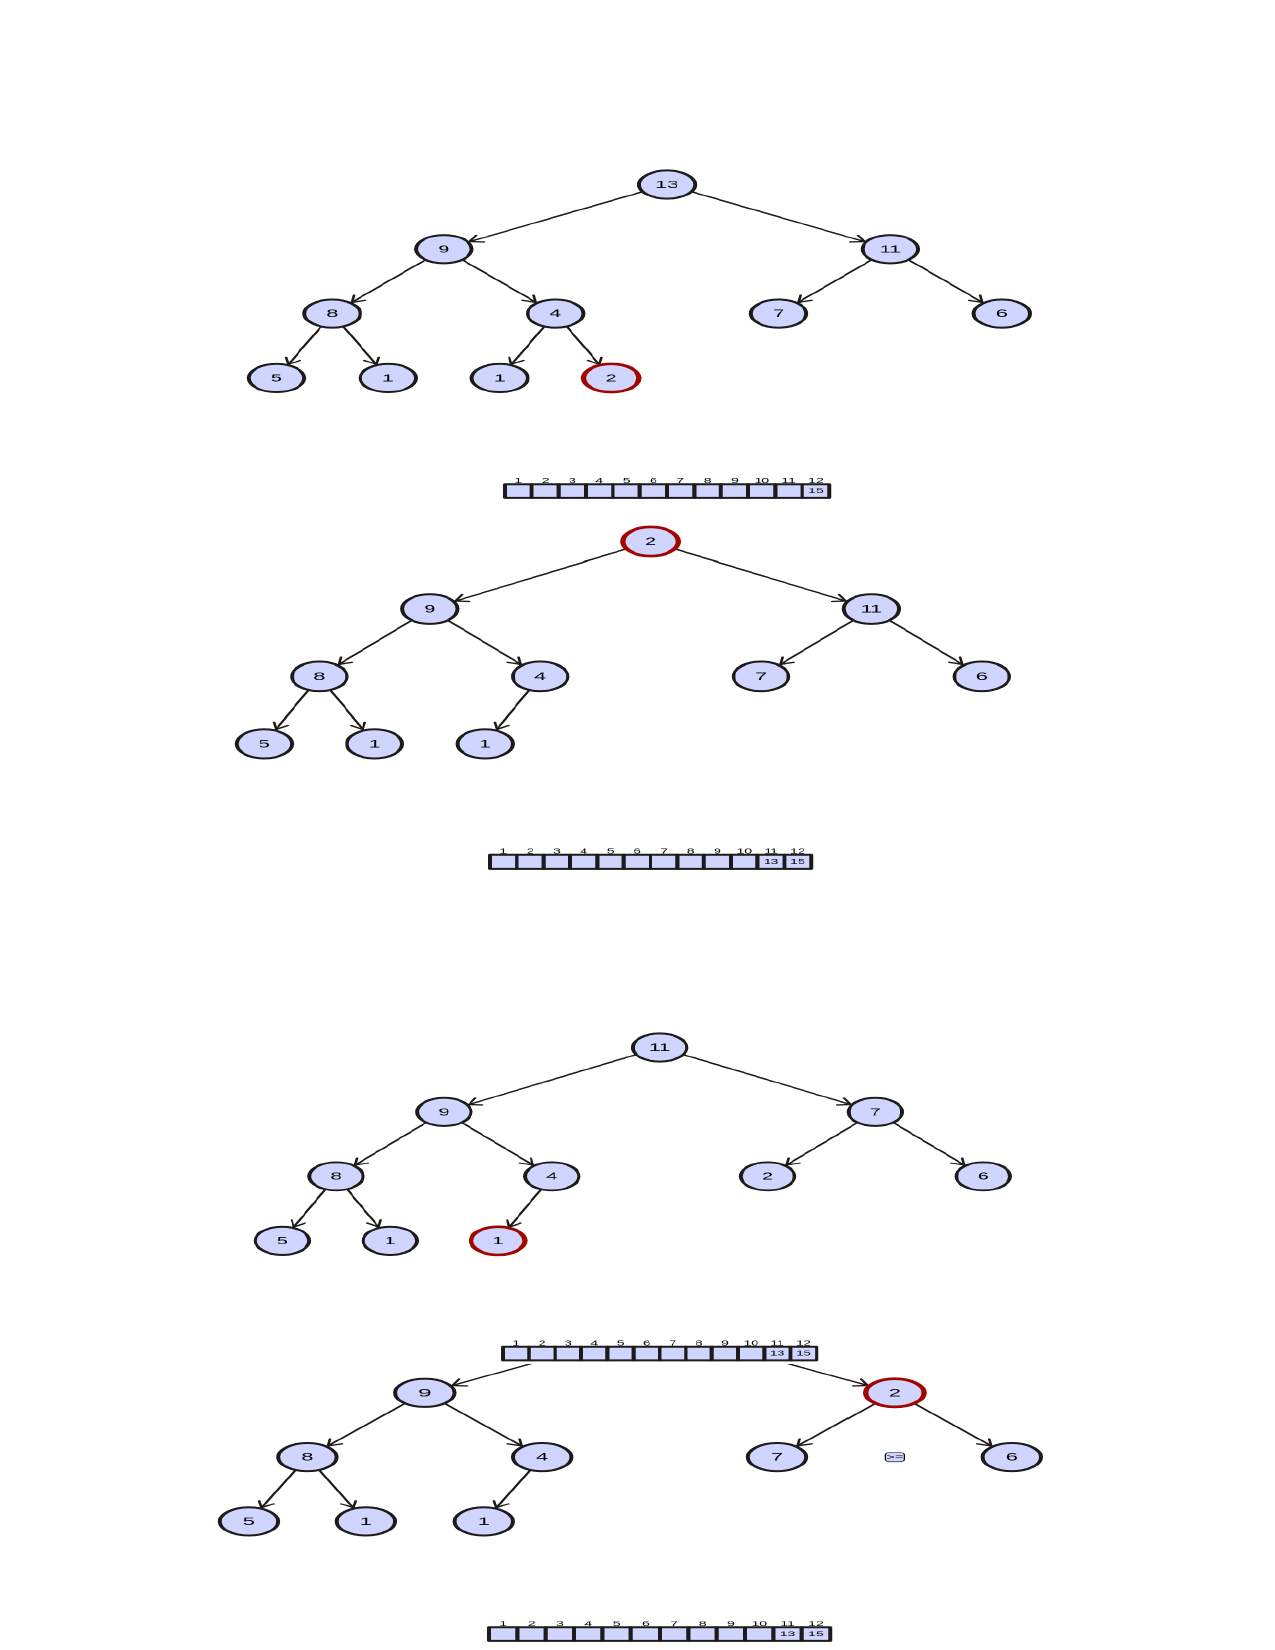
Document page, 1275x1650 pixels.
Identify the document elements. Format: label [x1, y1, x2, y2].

picture [217, 1016, 1059, 1648]
picture [236, 140, 1053, 502]
picture [227, 509, 1058, 873]
